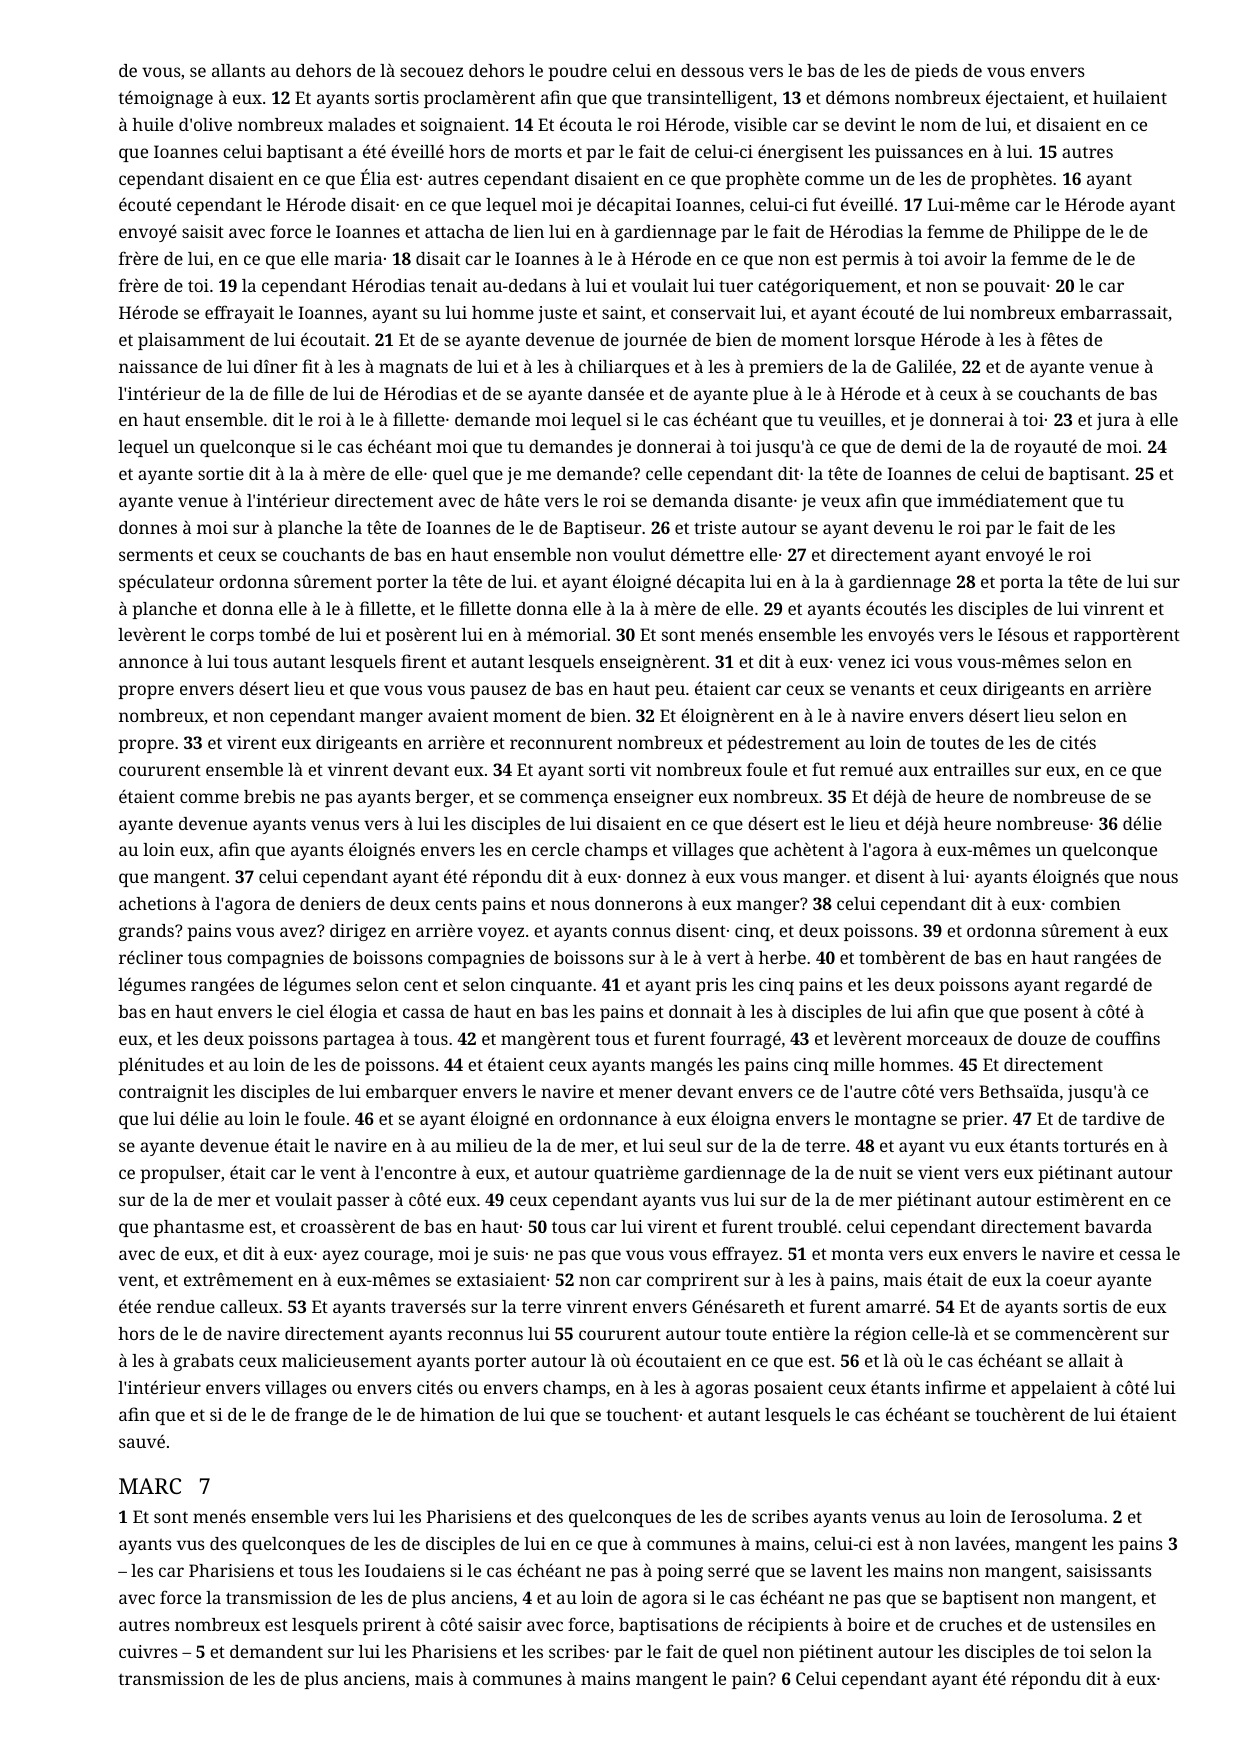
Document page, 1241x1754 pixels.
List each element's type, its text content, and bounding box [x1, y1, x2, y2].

text 1 Et sont menés ensemble vers lui les Pharisiens et des quelconques de les de scribes ayants venus au loin de Ierosoluma. 2 et ayants vus des quelconques de les de disciples de lui en ce que à communes à mains, celui-ci est à non lavées, mangent les pains 3 – les car Pharisiens et tous les Ioudaiens si le cas échéant ne pas à poing serré que se lavent les mains non mangent, saisissants avec force la transmission de les de plus anciens, 4 et au loin de agora si le cas échéant ne pas que se baptisent non mangent, et autres nombreux est lesquels prirent à côté saisir avec force, baptisations de récipients à boire et de cruches et de ustensiles en cuivres – 5 et demandent sur lui les Pharisiens et les scribes· par le fait de quel non piétinent autour les disciples de toi selon la transmission de les de plus anciens, mais à communes à mains mangent le pain? 6 Celui cependant ayant été répondu dit à eux· [118, 1505, 1181, 1690]
text MARC 7 [118, 1471, 1181, 1501]
text de vous, se allants au dehors de là secouez dehors le poudre celui en dessous vers le bas de les de pieds de vous envers témoignage à eux. 12 Et ayants sortis proclamèrent afin que que transintelligent, 13 et démons nombreux éjectaient, et huilaient à huile d'olive nombreux malades et soignaient. 14 Et écouta le roi Hérode, visible car se devint le nom de lui, et disaient en ce que Ioannes celui baptisant a été éveillé hors de morts et par le fait de celui-ci énergisent les puissances en à lui. 15 autres cependant disaient en ce que Élia est· autres cependant disaient en ce que prophète comme un de les de prophètes. 16 ayant écouté cependant le Hérode disait· en ce que lequel moi je décapitai Ioannes, celui-ci fut éveillé. 17 Lui-même car le Hérode ayant envoyé saisit avec force le Ioannes et attacha de lien lui en à gardiennage par le fait de Hérodias la femme de Philippe de le de frère de lui, en ce que elle maria· 18 disait car le Ioannes à le à Hérode en ce que non est permis à toi avoir la femme de le de frère de toi. 19 la cependant Hérodias tenait au-dedans à lui et voulait lui tuer catégoriquement, et non se pouvait· 20 le car Hérode se effrayait le Ioannes, ayant su lui homme juste et saint, et conservait lui, et ayant écouté de lui nombreux embarrassait, et plaisamment de lui écoutait. 21 Et de se ayante devenue de journée de bien de moment lorsque Hérode à les à fêtes de naissance de lui dîner fit à les à magnats de lui et à les à chiliarques et à les à premiers de la de Galilée, 22 et de ayante venue à l'intérieur de la de fille de lui de Hérodias et de se ayante dansée et de ayante plue à le à Hérode et à ceux à se couchants de bas en haut ensemble. dit le roi à le à fillette· demande moi lequel si le cas échéant que tu veuilles, et je donnerai à toi· 23 et jura à elle lequel un quelconque si le cas échéant moi que tu demandes je donnerai à toi jusqu'à ce que de demi de la de royauté de moi. 24 et ayante sortie dit à la à mère de elle· quel que je me demande? celle cependant dit· la tête de Ioannes de celui de baptisant. 25 et ayante venue à l'intérieur directement avec de hâte vers le roi se demanda disante· je veux afin que immédiatement que tu donnes à moi sur à planche la tête de Ioannes de le de Baptiseur. 26 et triste autour se ayant devenu le roi par le fait de les serments et ceux se couchants de bas en haut ensemble non voulut démettre elle· 27 et directement ayant envoyé le roi spéculateur ordonna sûrement porter la tête de lui. et ayant éloigné décapita lui en à la à gardiennage 28 et porta la tête de lui sur à planche et donna elle à le à fillette, et le fillette donna elle à la à mère de elle. 29 et ayants écoutés les disciples de lui vinrent et levèrent le corps tombé de lui et posèrent lui en à mémorial. 30 Et sont menés ensemble les envoyés vers le Iésous et rapportèrent annonce à lui tous autant lesquels firent et autant lesquels enseignèrent. 31 et dit à eux· venez ici vous vous-mêmes selon en propre envers désert lieu et que vous vous pausez de bas en haut peu. étaient car ceux se venants et ceux dirigeants en arrière nombreux, et non cependant manger avaient moment de bien. 32 Et éloignèrent en à le à navire envers désert lieu selon en propre. 33 et virent eux dirigeants en arrière et reconnurent nombreux et pédestrement au loin de toutes de les de cités coururent ensemble là et vinrent devant eux. 34 Et ayant sorti vit nombreux foule et fut remué aux entrailles sur eux, en ce que étaient comme brebis ne pas ayants berger, et se commença enseigner eux nombreux. 35 Et déjà de heure de nombreuse de se ayante devenue ayants venus vers à lui les disciples de lui disaient en ce que désert est le lieu et déjà heure nombreuse· 36 délie au loin eux, afin que ayants éloignés envers les en cercle champs et villages que achètent à l'agora à eux-mêmes un quelconque que mangent. 37 celui cependant ayant été répondu dit à eux· donnez à eux vous manger. et disent à lui· ayants éloignés que nous achetions à l'agora de deniers de deux cents pains et nous donnerons à eux manger? 38 celui cependant dit à eux· combien grands? pains vous avez? dirigez en arrière voyez. et ayants connus disent· cinq, et deux poissons. 39 et ordonna sûrement à eux récliner tous compagnies de boissons compagnies de boissons sur à le à vert à herbe. 40 et tombèrent de bas en haut rangées de légumes rangées de légumes selon cent et selon cinquante. 41 et ayant pris les cinq pains et les deux poissons ayant regardé de bas en haut envers le ciel élogia et cassa de haut en bas les pains et donnait à les à disciples de lui afin que que posent à côté à eux, et les deux poissons partagea à tous. 42 et mangèrent tous et furent fourragé, 43 et levèrent morceaux de douze de couffins plénitudes et au loin de les de poissons. 44 et étaient ceux ayants mangés les pains cinq mille hommes. 45 Et directement contraignit les disciples de lui embarquer envers le navire et mener devant envers ce de l'autre côté vers Bethsaïda, jusqu'à ce que lui délie au loin le foule. 46 et se ayant éloigné en ordonnance à eux éloigna envers le montagne se prier. 47 Et de tardive de se ayante devenue était le navire en à au milieu de la de mer, et lui seul sur de la de terre. 48 et ayant vu eux étants torturés en à ce propulser, était car le vent à l'encontre à eux, et autour quatrième gardiennage de la de nuit se vient vers eux piétinant autour sur de la de mer et voulait passer à côté eux. 49 ceux cependant ayants vus lui sur de la de mer piétinant autour estimèrent en ce que phantasme est, et croassèrent de bas en haut· 50 tous car lui virent et furent troublé. celui cependant directement bavarda avec de eux, et dit à eux· ayez courage, moi je suis· ne pas que vous vous effrayez. 51 et monta vers eux envers le navire et cessa le vent, et extrêmement en à eux-mêmes se extasiaient· 52 non car comprirent sur à les à pains, mais était de eux la coeur ayante étée rendue calleux. 53 Et ayants traversés sur la terre vinrent envers Génésareth et furent amarré. 54 Et de ayants sortis de eux hors de le de navire directement ayants reconnus lui 55 coururent autour toute entière la région celle-là et se commencèrent sur à les à grabats ceux malicieusement ayants porter autour là où écoutaient en ce que est. 56 et là où le cas échéant se allait à l'intérieur envers villages ou envers cités ou envers champs, en à les à agoras posaient ceux étants infirme et appelaient à côté lui afin que et si de le de frange de le de himation de lui que se touchent· et autant lesquels le cas échéant se touchèrent de lui étaient sauvé. [118, 59, 1181, 1453]
